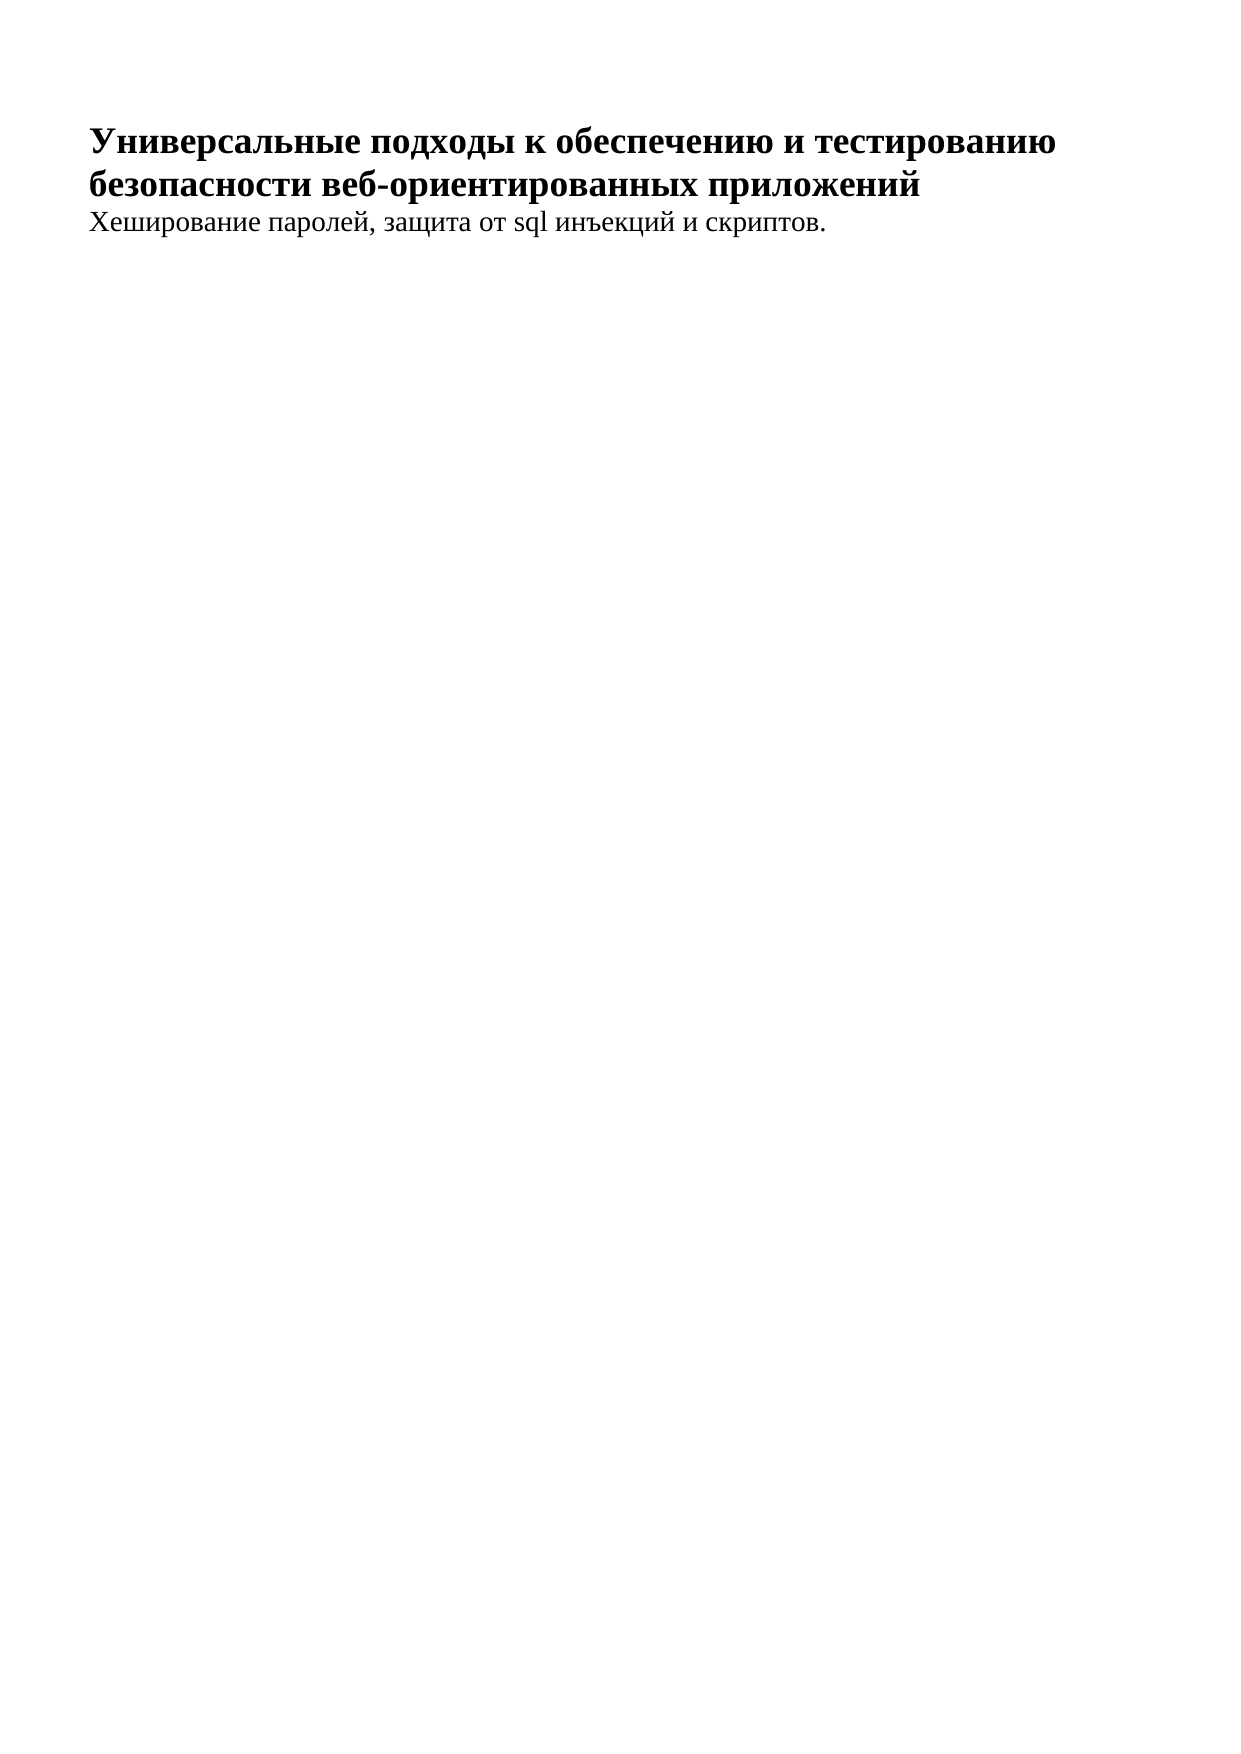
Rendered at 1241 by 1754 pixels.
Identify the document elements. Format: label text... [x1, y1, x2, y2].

text Хеширование паролей, защита от sql инъекций и скриптов. [89, 204, 1181, 238]
text Универсальные подходы к обеспечению и тестированию безопасности веб-ориентированных приложений [89, 118, 1181, 204]
